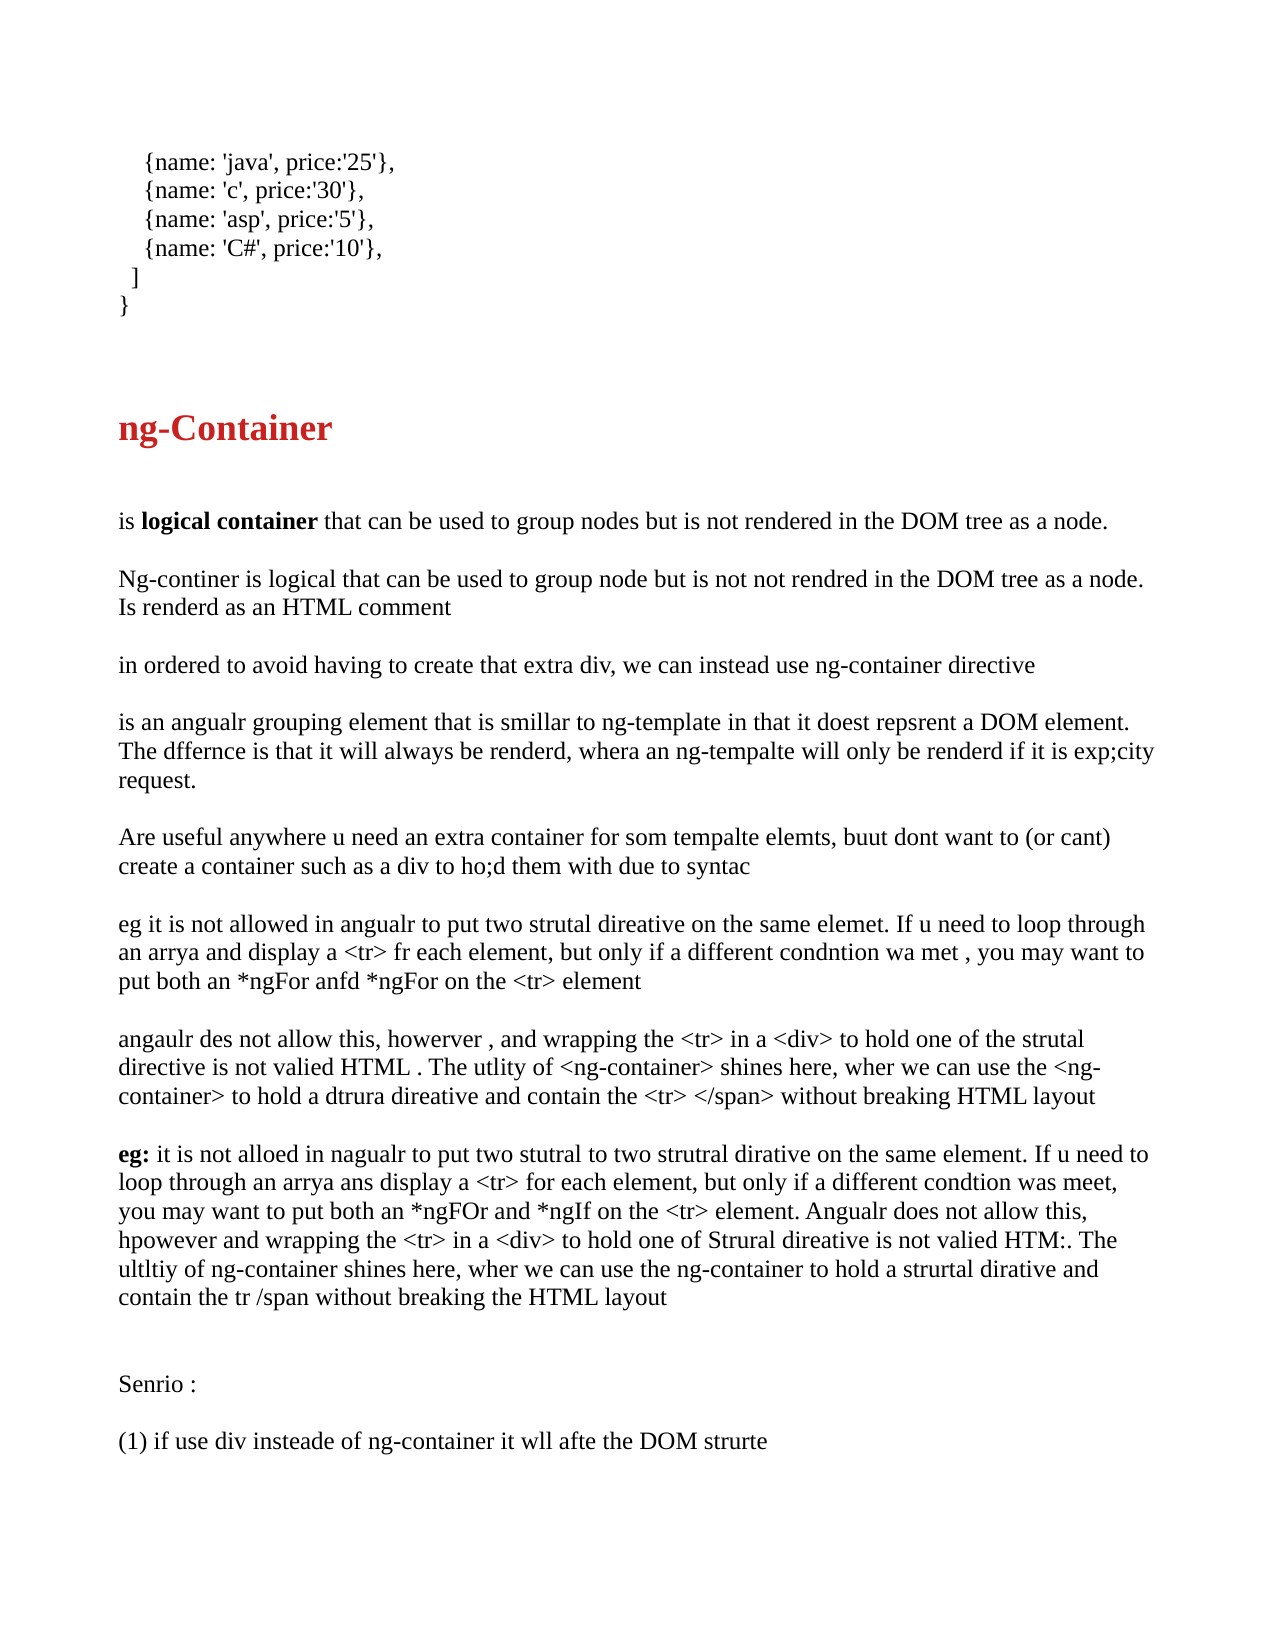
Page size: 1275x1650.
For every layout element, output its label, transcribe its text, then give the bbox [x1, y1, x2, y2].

text Are useful anywhere u need an extra container for som tempalte elemts, buut dont want to (or cant) create a container such as a div to ho;d them with due to syntac [118, 822, 1157, 880]
text ng-Container [118, 406, 1157, 449]
text {name: 'asp', price:'5'}, [118, 204, 1157, 233]
text is logical container that can be used to group nodes but is not rendered in the DOM tree as a node. [118, 506, 1157, 535]
text } [118, 291, 1157, 319]
text Senrio : [118, 1369, 1157, 1397]
text eg: it is not alloed in nagualr to put two stutral to two strutral dirative on the same element. If u need to loop through an arrya ans display a <tr> for each element, but only if a different condtion was meet, you may want to put both an *ngFOr and *ngIf on the <tr> element. Angualr does not allow this, hpowever and wrapping the <tr> in a <div> to hold one of Strural direative is not valied HTM:. The ultltiy of ng-container shines here, wher we can use the ng-container to hold a strurtal dirative and contain the tr /span without breaking the HTML layout [118, 1139, 1157, 1311]
text {name: 'c', price:'30'}, [118, 176, 1157, 204]
text ] [118, 262, 1157, 291]
text {name: 'java', price:'25'}, [118, 147, 1157, 176]
text is an angualr grouping element that is smillar to ng-template in that it doest repsrent a DOM element. The dffernce is that it will always be renderd, whera an ng-tempalte will only be renderd if it is exp;city request. [118, 707, 1157, 794]
text Ng-continer is logical that can be used to group node but is not not rendred in the DOM tree as a node. Is renderd as an HTML comment [118, 564, 1157, 621]
text eg it is not allowed in angualr to put two strutal direative on the same elemet. If u need to loop through an arrya and display a <tr> fr each element, but only if a different condntion wa met , you may want to put both an *ngFor anfd *ngFor on the <tr> element [118, 909, 1157, 995]
text in ordered to avoid having to create that extra div, we can instead use ng-container directive [118, 650, 1157, 679]
text angaulr des not allow this, howerver , and wrapping the <tr> in a <div> to hold one of the strutal directive is not valied HTML . The utlity of <ng-container> shines here, wher we can use the <ng-container> to hold a dtrura direative and contain the <tr> </span> without breaking HTML layout [118, 1024, 1157, 1110]
text (1) if use div insteade of ng-container it wll afte the DOM strurte [118, 1426, 1157, 1455]
text {name: 'C#', price:'10'}, [118, 233, 1157, 262]
